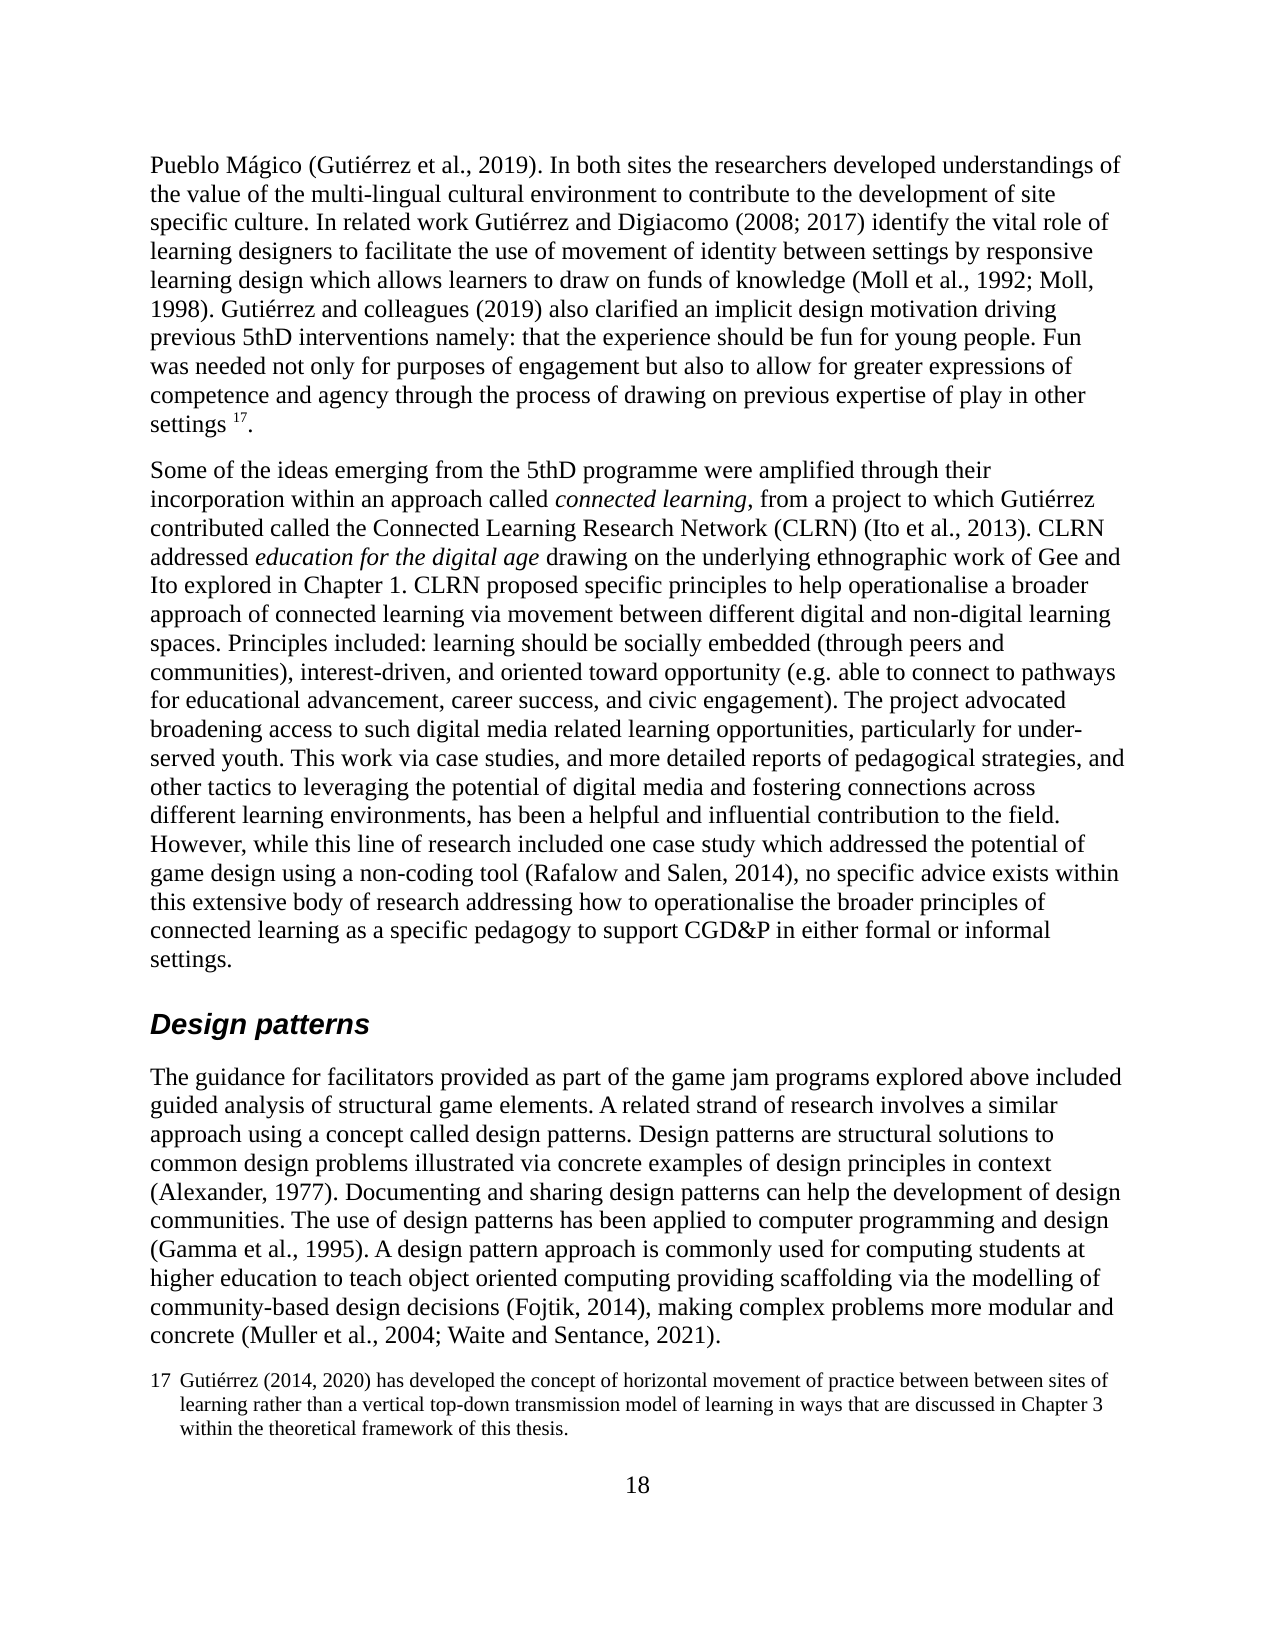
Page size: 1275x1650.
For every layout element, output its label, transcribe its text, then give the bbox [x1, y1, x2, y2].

subtitle Design patterns [150, 1007, 1125, 1040]
text Some of the ideas emerging from the 5thD programme were amplified through their incorporation within an approach called connected learning, from a project to which Gutiérrez contributed called the Connected Learning Research Network (CLRN) (Ito et al., 2013). CLRN addressed education for the digital age drawing on the underlying ethnographic work of Gee and Ito explored in Chapter 1. CLRN proposed specific principles to help operationalise a broader approach of connected learning via movement between different digital and non-digital learning spaces. Principles included: learning should be socially embedded (through peers and communities), interest-driven, and oriented toward opportunity (e.g. able to connect to pathways for educational advancement, career success, and civic engagement). The project advocated broadening access to such digital media related learning opportunities, particularly for under-served youth. This work via case studies, and more detailed reports of pedagogical strategies, and other tactics to leveraging the potential of digital media and fostering connections across different learning environments, has been a helpful and influential contribution to the field. However, while this line of research included one case study which addressed the potential of game design using a non-coding tool (Rafalow and Salen, 2014), no specific advice exists within this extensive body of research addressing how to operationalise the broader principles of connected learning as a specific pedagogy to support CGD&P in either formal or informal settings. [150, 455, 1125, 973]
text Pueblo Mágico (Gutiérrez et al., 2019). In both sites the researchers developed understandings of the value of the multi-lingual cultural environment to contribute to the development of site specific culture. In related work Gutiérrez and Digiacomo (2008; 2017) identify the vital role of learning designers to facilitate the use of movement of identity between settings by responsive learning design which allows learners to draw on funds of knowledge (Moll et al., 1992; Moll, 1998). Gutiérrez and colleagues (2019) also clarified an implicit design motivation driving previous 5thD interventions namely: that the experience should be fun for young people. Fun was needed not only for purposes of engagement but also to allow for greater expressions of competence and agency through the process of drawing on previous expertise of play in other settings . [150, 150, 1125, 437]
text The guidance for facilitators provided as part of the game jam programs explored above included guided analysis of structural game elements. A related strand of research involves a similar approach using a concept called design patterns. Design patterns are structural solutions to common design problems illustrated via concrete examples of design principles in context (Alexander, 1977). Documenting and sharing design patterns can help the development of design communities. The use of design patterns has been applied to computer programming and design (Gamma et al., 1995). A design pattern approach is commonly used for computing students at higher education to teach object oriented computing providing scaffolding via the modelling of community-based design decisions (Fojtik, 2014), making complex problems more modular and concrete (Muller et al., 2004; Waite and Sentance, 2021). [150, 1062, 1125, 1349]
text Gutiérrez (2014, 2020) has developed the concept of horizontal movement of practice between between sites of learning rather than a vertical top-down transmission model of learning in ways that are discussed in Chapter 3 within the theoretical framework of this thesis. [150, 1368, 1125, 1440]
